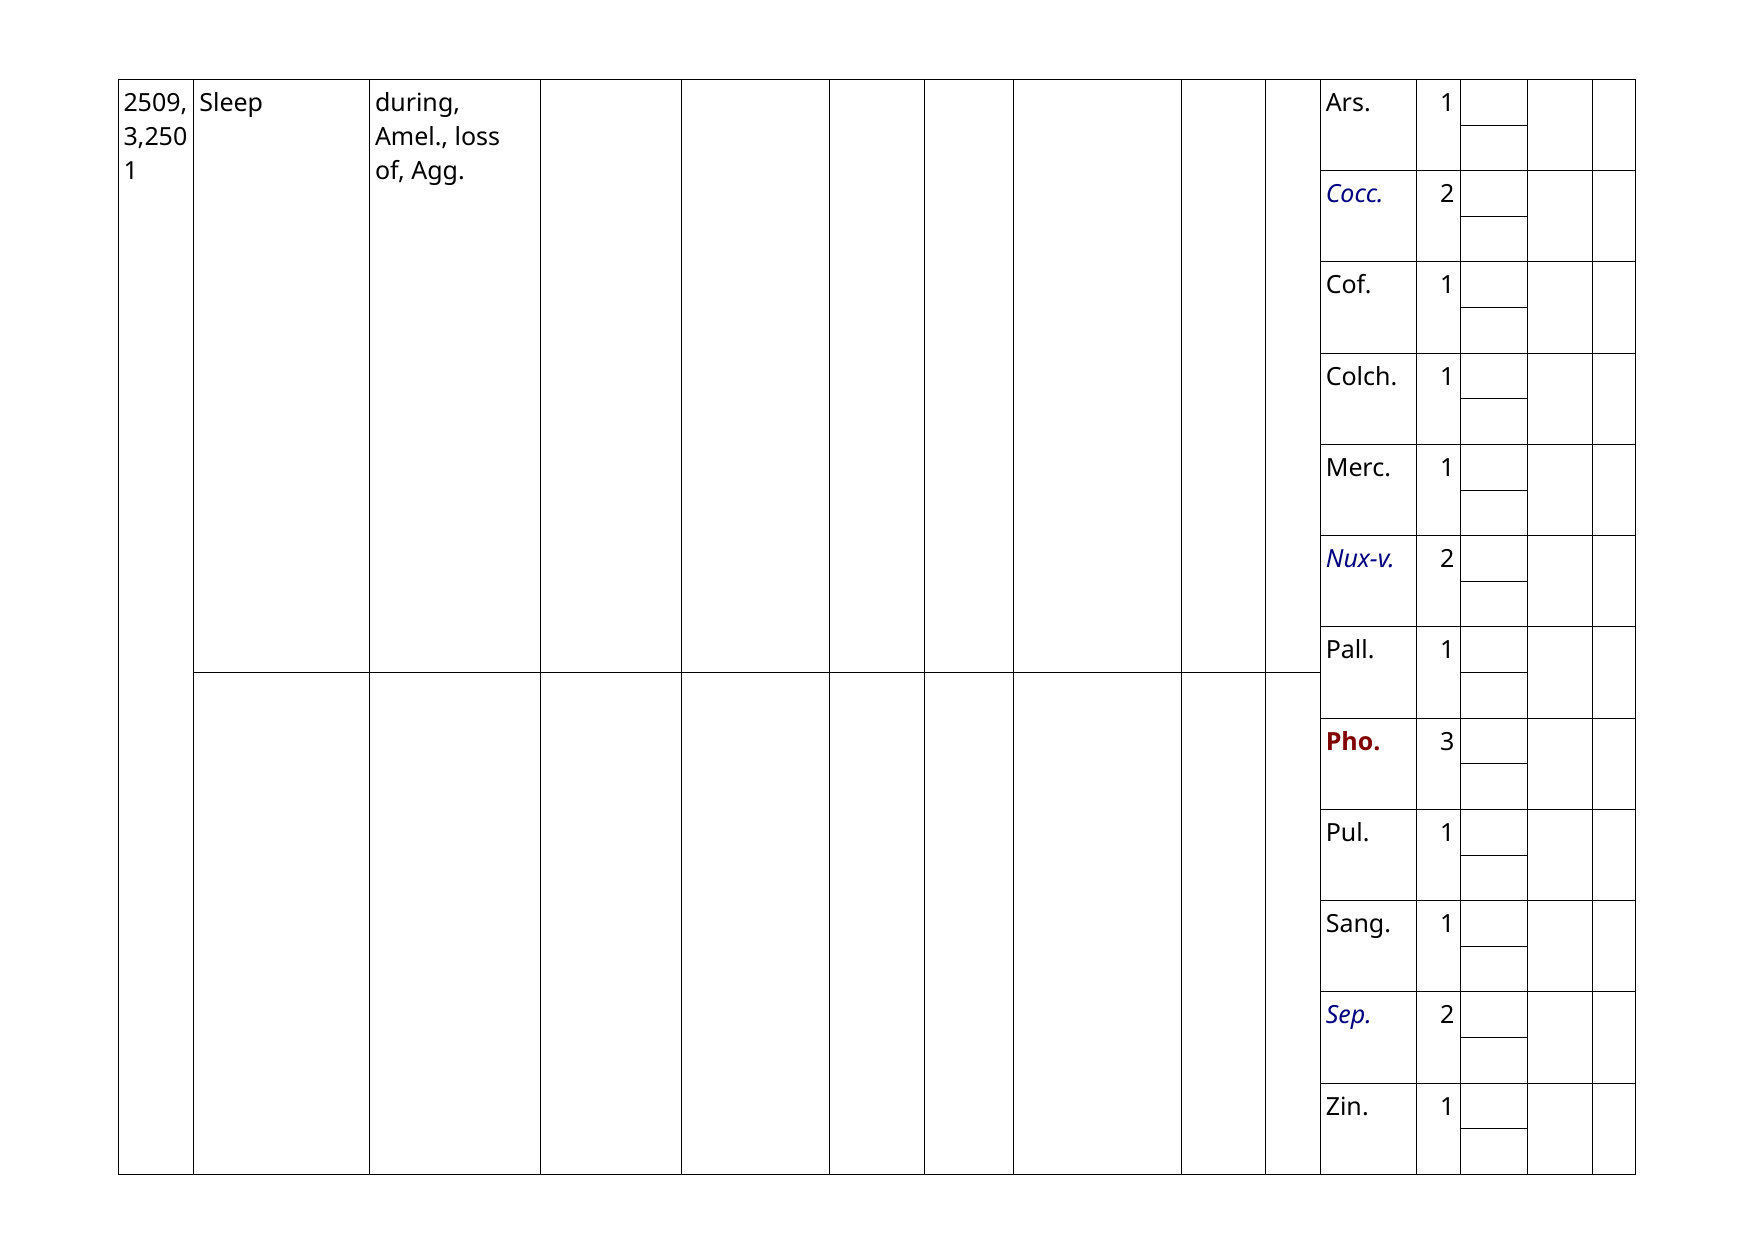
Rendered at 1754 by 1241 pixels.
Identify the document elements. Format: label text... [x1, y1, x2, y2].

table_cell 2509,3,2501 [119, 80, 193, 1174]
table_cell [1461, 171, 1527, 216]
table_cell [1014, 80, 1181, 672]
table_cell [1528, 1084, 1592, 1174]
table_cell [1461, 719, 1527, 763]
table_cell 3 [1417, 719, 1460, 809]
table_cell [682, 80, 829, 672]
table_cell [1461, 627, 1527, 672]
table_cell [1461, 582, 1527, 626]
table_cell [1461, 308, 1527, 353]
table_cell Zin. [1321, 1084, 1416, 1174]
table_cell Cocc. [1321, 171, 1416, 261]
table_cell [1593, 1084, 1635, 1174]
table_cell [1461, 992, 1527, 1037]
table_cell [1593, 354, 1635, 444]
table_cell [830, 80, 924, 672]
table_cell [682, 673, 829, 1174]
table_cell [1593, 171, 1635, 261]
table_cell [1461, 399, 1527, 444]
table_cell 1 [1417, 627, 1460, 718]
table_cell [1528, 810, 1592, 900]
table_cell [1461, 80, 1527, 124]
table_cell [1461, 1129, 1527, 1174]
table_cell Sep. [1321, 992, 1416, 1083]
table_cell [925, 80, 1013, 672]
table_cell [1528, 80, 1592, 170]
table_cell 2 [1417, 171, 1460, 261]
table_cell [1461, 1038, 1527, 1083]
table_cell 1 [1417, 1084, 1460, 1174]
table_cell [1461, 536, 1527, 581]
table_cell 1 [1417, 445, 1460, 535]
table_cell [1593, 627, 1635, 718]
table_cell [1461, 217, 1527, 261]
table_cell 2 [1417, 992, 1460, 1083]
table_cell [1461, 1084, 1527, 1128]
table_cell [925, 673, 1013, 1174]
table_cell [1461, 126, 1527, 170]
table_cell Cof. [1321, 262, 1416, 353]
table_cell [1593, 992, 1635, 1083]
table_cell [1266, 673, 1320, 1174]
table_cell [1528, 354, 1592, 444]
table_cell [830, 673, 924, 1174]
table_cell [1593, 810, 1635, 900]
table_cell [1182, 80, 1265, 672]
table_cell [1461, 354, 1527, 398]
table_cell 1 [1417, 262, 1460, 353]
table_cell [1461, 947, 1527, 991]
table_cell 2 [1417, 536, 1460, 626]
table_cell [1528, 171, 1592, 261]
table_cell [1593, 80, 1635, 170]
table_cell [541, 673, 681, 1174]
table_cell 1 [1417, 810, 1460, 900]
table_cell Colch. [1321, 354, 1416, 444]
table_cell [541, 80, 681, 672]
table_cell [1014, 673, 1181, 1174]
table_cell 1 [1417, 354, 1460, 444]
table_cell Nux-v. [1321, 536, 1416, 626]
table_cell 1 [1417, 901, 1460, 991]
table_cell [1461, 673, 1527, 718]
table_cell [1528, 719, 1592, 809]
table_cell during, Amel., loss of, Agg. [370, 80, 540, 672]
table_cell Pho. [1321, 719, 1416, 809]
table_cell [1593, 901, 1635, 991]
table_cell [1461, 856, 1527, 900]
table_cell 1 [1417, 80, 1460, 170]
table_cell [1461, 901, 1527, 946]
table_cell Sleep [194, 80, 369, 672]
table_cell Ars. [1321, 80, 1416, 170]
table_cell [1593, 536, 1635, 626]
table_cell [1528, 536, 1592, 626]
table_cell [1461, 262, 1527, 307]
table_cell [1528, 262, 1592, 353]
table_cell Pul. [1321, 810, 1416, 900]
table_cell [1461, 764, 1527, 809]
table_cell [370, 673, 540, 1174]
table_cell [1528, 992, 1592, 1083]
table_cell [1266, 80, 1320, 672]
table_cell Sang. [1321, 901, 1416, 991]
table_cell [1593, 445, 1635, 535]
table_cell Merc. [1321, 445, 1416, 535]
table_cell [1461, 491, 1527, 535]
table_cell [1182, 673, 1265, 1174]
table_cell [1528, 445, 1592, 535]
table_cell [1461, 810, 1527, 854]
table_cell [1593, 719, 1635, 809]
table_cell [1528, 627, 1592, 718]
table_cell [1461, 445, 1527, 489]
table_cell [194, 673, 369, 1174]
table_cell [1593, 262, 1635, 353]
table_cell Pall. [1321, 627, 1416, 718]
table_cell [1528, 901, 1592, 991]
